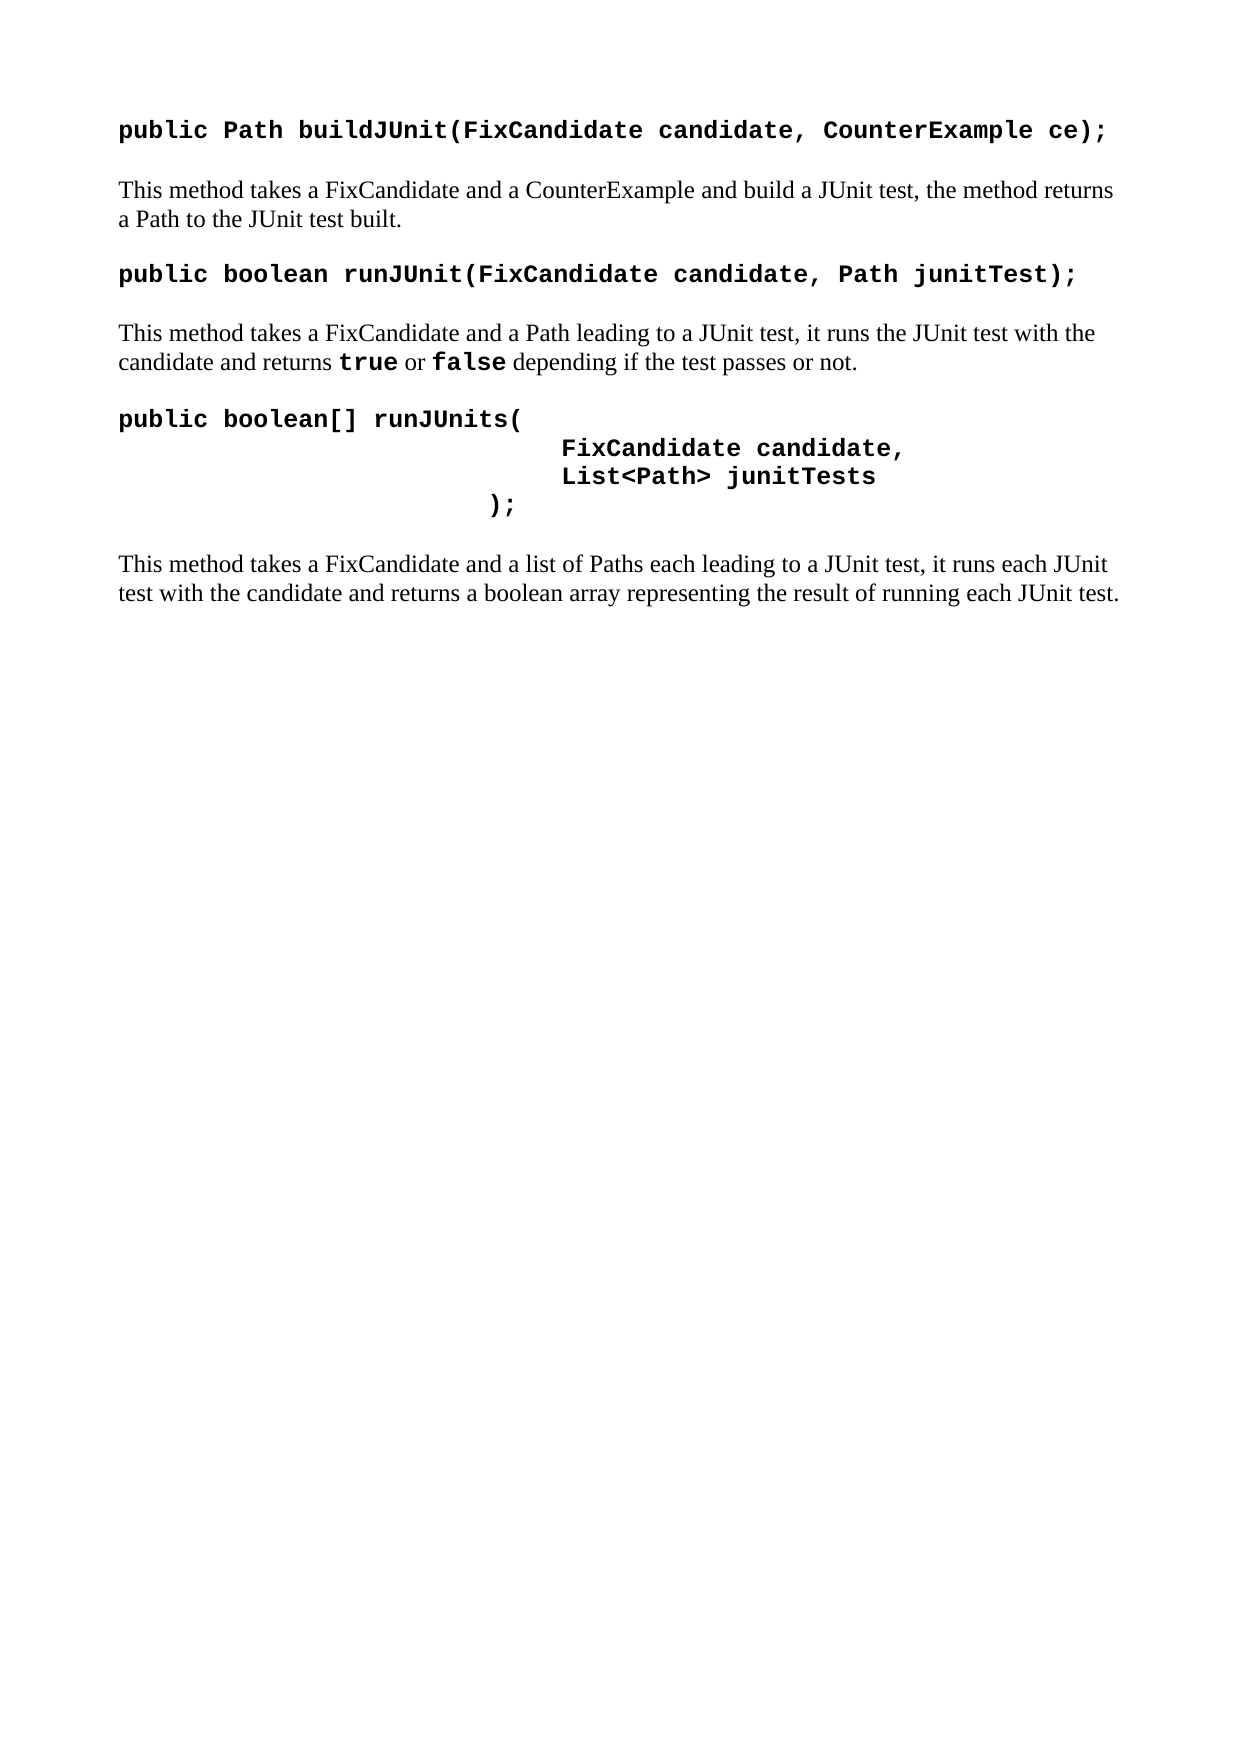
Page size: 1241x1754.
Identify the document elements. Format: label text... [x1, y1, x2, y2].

text FixCandidate candidate, [118, 435, 1122, 463]
text public Path buildJUnit(FixCandidate candidate, CounterExample ce); [118, 118, 1122, 146]
text This method takes a FixCandidate and a CounterExample and build a JUnit test, the method returns a Path to the JUnit test built. public boolean runJUnit(FixCandidate candidate, Path junitTest); This method takes a FixCandidate and a Path leading to a JUnit test, it runs the JUnit test with the candidate and returns true or false depending if the test passes or not. public boolean[] runJUnits( [118, 175, 1122, 435]
text List<Path> junitTests [118, 463, 1122, 492]
text ); This method takes a FixCandidate and a list of Paths each leading to a JUnit test, it runs each JUnit test with the candidate and returns a boolean array representing the result of running each JUnit test. [118, 492, 1122, 606]
